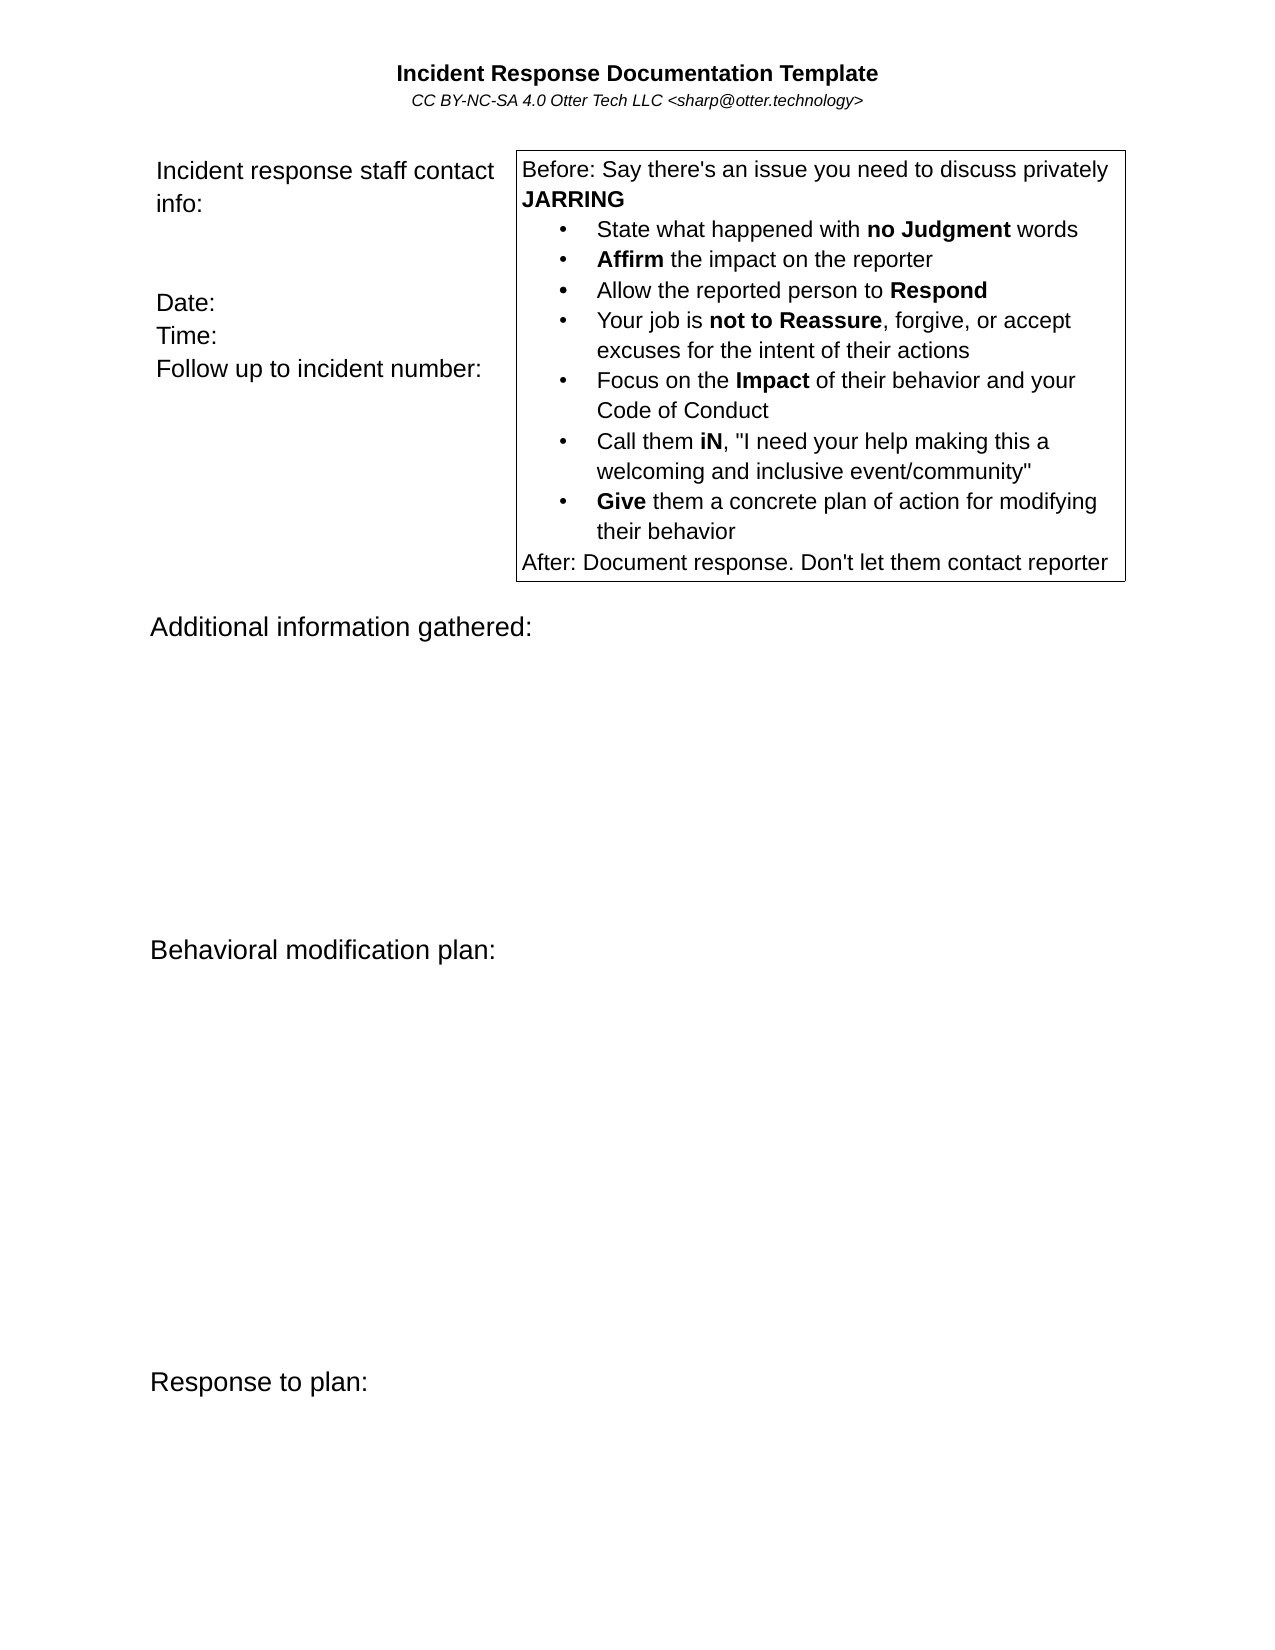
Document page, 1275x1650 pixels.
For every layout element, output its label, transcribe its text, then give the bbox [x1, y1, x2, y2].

table_header Incident response staff contact info: Date: Time: Follow up to incident number: [150, 150, 516, 581]
text Response to plan: [150, 1366, 1125, 1397]
text Behavioral modification plan: [150, 934, 1125, 966]
table_header Before: Say there's an issue you need to discuss privately JARRING State what happened with no Judgment words Affirm the impact on the reporter Allow the reported person to Respond Your job is not to Reassure, forgive, or accept excuses for the intent of their actions Focus on the Impact of their behavior and your Code of Conduct Call them iN, "I need your help making this a welcoming and inclusive event/community" Give them a concrete plan of action for modifying their behavior After: Document response. Don't let them contact reporter [517, 151, 1125, 581]
text Additional information gathered: [150, 611, 1125, 642]
